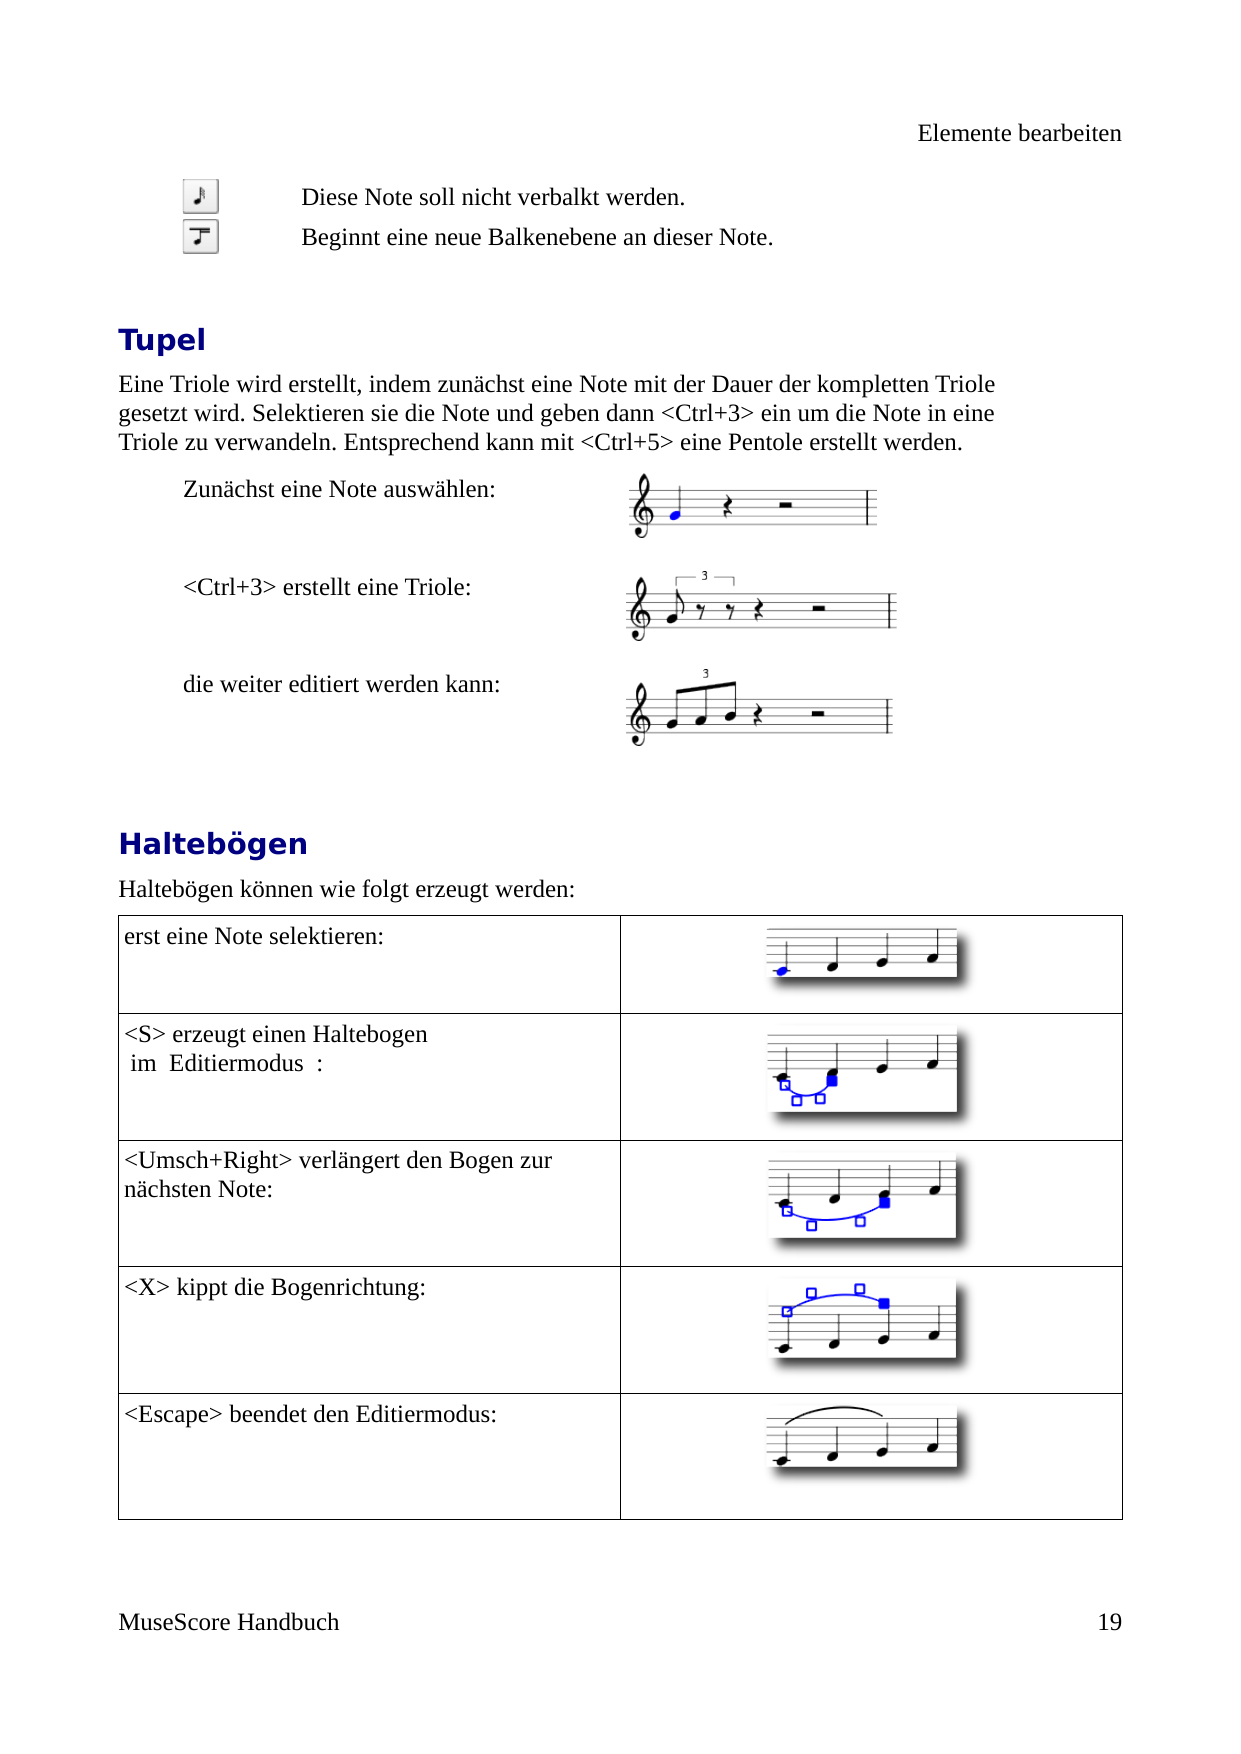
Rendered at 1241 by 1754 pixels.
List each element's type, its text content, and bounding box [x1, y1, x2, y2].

table_cell <Ctrl+3> erstellt eine Triole: [177, 566, 620, 664]
table_header Zunächst eine Note auswählen: [177, 468, 620, 566]
picture [760, 1018, 982, 1137]
table_header [620, 468, 1063, 566]
table_cell <X> kippt die Bogenrichtung: [119, 1267, 620, 1393]
table_cell [620, 566, 1063, 664]
subtitle Haltebögen [118, 828, 1122, 862]
picture [761, 1272, 981, 1383]
subtitle Tupel [118, 323, 1122, 357]
table_cell [177, 217, 295, 257]
picture [182, 219, 219, 254]
picture [625, 571, 897, 641]
table_cell Diese Note soll nicht verbalkt werden. [295, 176, 1063, 217]
table_cell [177, 176, 295, 217]
picture [182, 179, 219, 214]
table_cell [621, 1014, 1122, 1140]
table_cell Beginnt eine neue Balkenebene an dieser Note. [295, 217, 1063, 257]
picture [760, 1398, 982, 1492]
table_header erst eine Note selektieren: [119, 916, 620, 1013]
text Haltebögen können wie folgt erzeugt werden: [118, 874, 1004, 903]
table_cell [621, 1383, 1122, 1393]
table_cell [621, 1267, 1122, 1382]
table_cell <S> erzeugt einen Haltebogen im Editiermodus : [119, 1014, 620, 1140]
table_cell die weiter editiert werden kann: [177, 664, 620, 761]
table_cell [621, 1141, 1122, 1262]
table_cell [620, 664, 1063, 761]
picture [625, 669, 893, 746]
picture [628, 473, 877, 538]
picture [761, 1145, 981, 1263]
table_cell <Umsch+Right> verlängert den Bogen zur nächsten Note: [119, 1141, 620, 1266]
table_cell [621, 1394, 1122, 1519]
text Eine Triole wird erstellt, indem zunächst eine Note mit der Dauer der kompletten Triole gesetzt wird. Selektieren sie die Note und geben dann <Ctrl+3> ein um die Note in eine Triole zu verwandeln. Entsprechend kann mit <Ctrl+5> eine Pentole erstellt werden. [118, 369, 1004, 456]
table_header [621, 916, 1122, 1013]
picture [760, 921, 982, 1002]
table_cell <Escape> beendet den Editiermodus: [119, 1394, 620, 1519]
